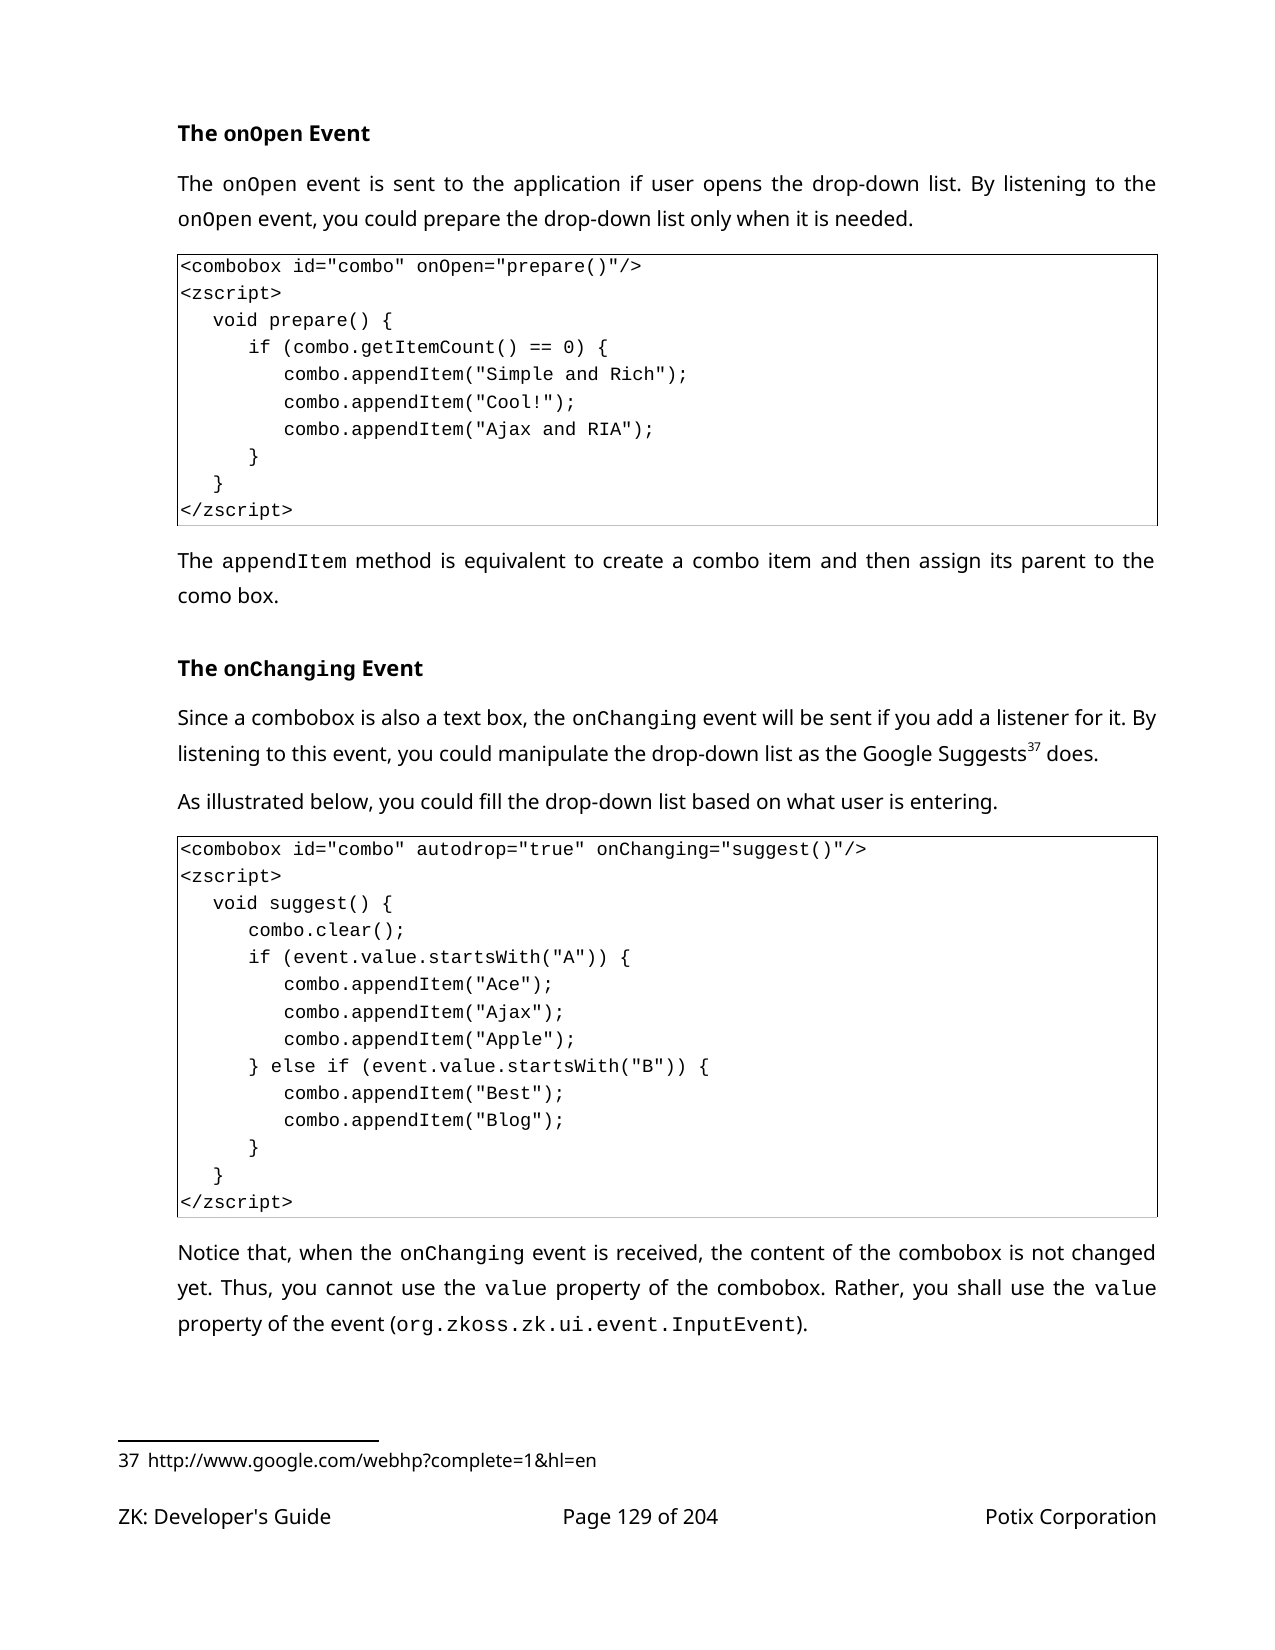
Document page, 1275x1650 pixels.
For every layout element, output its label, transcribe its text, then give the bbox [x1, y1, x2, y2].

text <zscript> [178, 281, 1157, 305]
text <zscript> [178, 863, 1157, 888]
text </zscript> [178, 1190, 1157, 1217]
subtitle The onOpen Event [177, 118, 1157, 148]
text combo.appendItem("Blog"); [178, 1108, 1157, 1132]
text <combobox id="combo" autodrop="true" onChanging="suggest()"/> [178, 837, 1157, 861]
text <combobox id="combo" onOpen="prepare()"/> [178, 255, 1157, 278]
text } [178, 1135, 1157, 1160]
text The onOpen event is sent to the application if user opens the drop-down list. By listening to the onOpen event, you could prepare the drop-down list only when it is needed. [177, 169, 1157, 233]
text } [178, 471, 1157, 495]
text The appendItem method is equivalent to create a combo item and then assign its parent to the como box. [177, 546, 1157, 610]
text combo.appendItem("Ajax"); [178, 999, 1157, 1024]
text void suggest() { [178, 891, 1157, 915]
text combo.appendItem("Cool!"); [178, 389, 1157, 414]
text if (combo.getItemCount() == 0) { [178, 335, 1157, 359]
text </zscript> [178, 498, 1157, 525]
text } [178, 1163, 1157, 1187]
text if (event.value.startsWith("A")) { [178, 945, 1157, 969]
text } [178, 444, 1157, 468]
text combo.appendItem("Best"); [178, 1081, 1157, 1105]
text } else if (event.value.startsWith("B")) { [178, 1054, 1157, 1078]
text http://www.google.com/webhp?complete=1&hl=en [118, 1447, 1157, 1473]
text void prepare() { [178, 308, 1157, 332]
text combo.clear(); [178, 918, 1157, 942]
text combo.appendItem("Ace"); [178, 972, 1157, 997]
text combo.appendItem("Apple"); [178, 1027, 1157, 1051]
text As illustrated below, you could fill the drop-down list based on what user is entering. [177, 787, 1157, 816]
text combo.appendItem("Ajax and RIA"); [178, 417, 1157, 441]
subtitle The onChanging Event [177, 652, 1157, 682]
text combo.appendItem("Simple and Rich"); [178, 362, 1157, 387]
text Since a combobox is also a text box, the onChanging event will be sent if you add a listener for it. By listening to this event, you could manipulate the drop-down list as the Google Suggests does. [177, 703, 1157, 767]
text Notice that, when the onChanging event is received, the content of the combobox is not changed yet. Thus, you cannot use the value property of the combobox. Rather, you shall use the value property of the event (org.zkoss.zk.ui.event.InputEvent). [177, 1238, 1157, 1337]
